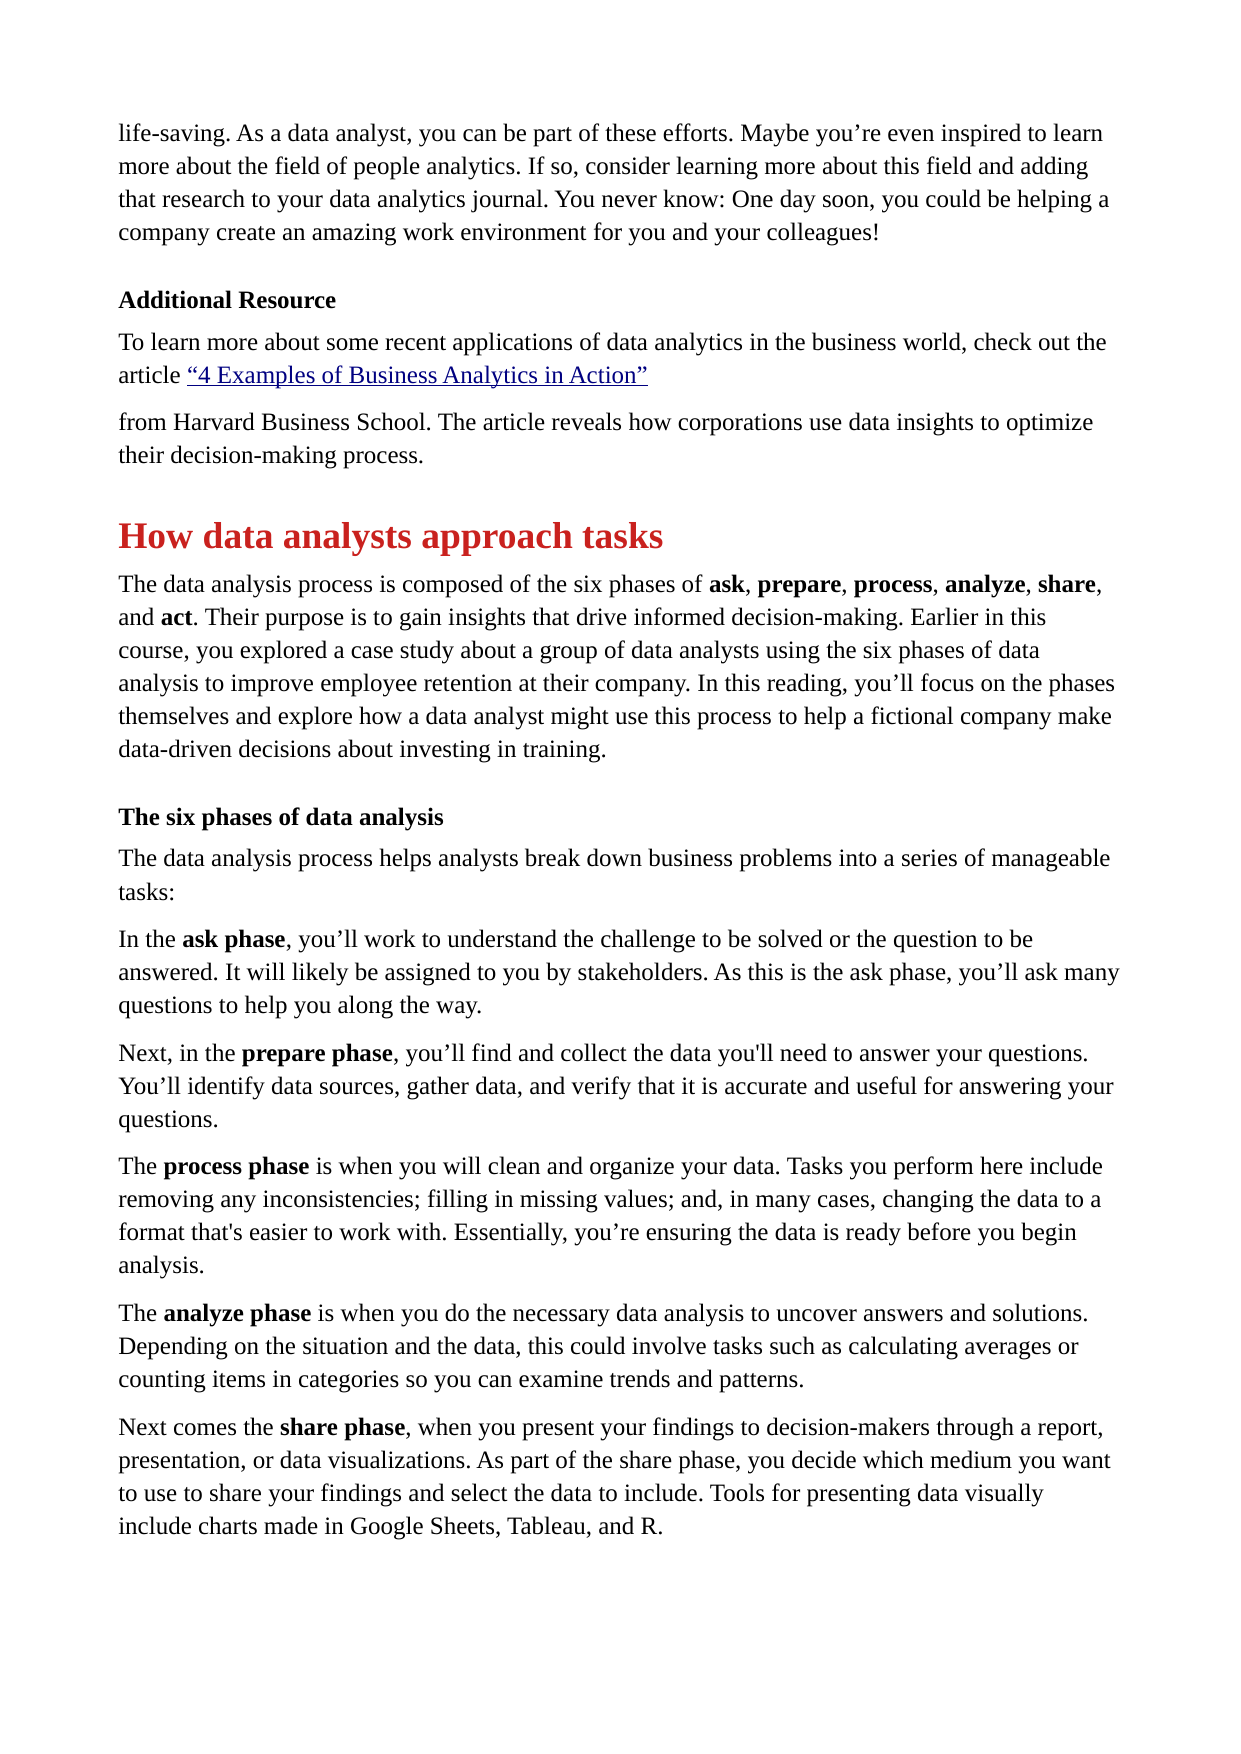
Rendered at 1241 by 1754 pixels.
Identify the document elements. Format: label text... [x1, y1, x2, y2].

text In the ask phase, you’ll work to understand the challenge to be solved or the question to be answered. It will likely be assigned to you by stakeholders. As this is the ask phase, you’ll ask many questions to help you along the way. [118, 924, 1122, 1019]
text The process phase is when you will clean and organize your data. Tasks you perform here include removing any inconsistencies; filling in missing values; and, in many cases, changing the data to a format that's easier to work with. Essentially, you’re ensuring the data is ready before you begin analysis. [118, 1151, 1122, 1279]
subtitle The six phases of data analysis [118, 802, 1122, 831]
text The data analysis process helps analysts break down business problems into a series of manageable tasks: [118, 843, 1122, 905]
text To learn more about some recent applications of data analytics in the business world, check out the article “4 Examples of Business Analytics in Action” [118, 327, 1122, 389]
text life-saving. As a data analyst, you can be part of these efforts. Maybe you’re even inspired to learn more about the field of people analytics. If so, consider learning more about this field and adding that research to your data analytics journal. You never know: One day soon, you could be helping a company create an amazing work environment for you and your colleagues! [118, 118, 1122, 246]
text from Harvard Business School. The article reveals how corporations use data insights to optimize their decision-making process. [118, 407, 1122, 469]
text The analyze phase is when you do the necessary data analysis to uncover answers and solutions. Depending on the situation and the data, this could involve tasks such as calculating averages or counting items in categories so you can examine trends and patterns. [118, 1298, 1122, 1393]
text Next, in the prepare phase, you’ll find and collect the data you'll need to answer your questions. You’ll identify data sources, gather data, and verify that it is accurate and useful for answering your questions. [118, 1038, 1122, 1133]
subtitle How data analysts approach tasks [118, 513, 1122, 556]
subtitle Additional Resource [118, 286, 1122, 314]
text The data analysis process is composed of the six phases of ask, prepare, process, analyze, share, and act. Their purpose is to gain insights that drive informed decision-making. Earlier in this course, you explored a case study about a group of data analysts using the six phases of data analysis to improve employee retention at their company. In this reading, you’ll focus on the phases themselves and explore how a data analyst might use this process to help a fictional company make data-driven decisions about investing in training. [118, 569, 1122, 763]
text Next comes the share phase, when you present your findings to decision-makers through a report, presentation, or data visualizations. As part of the share phase, you decide which medium you want to use to share your findings and select the data to include. Tools for presenting data visually include charts made in Google Sheets, Tableau, and R. [118, 1412, 1122, 1539]
